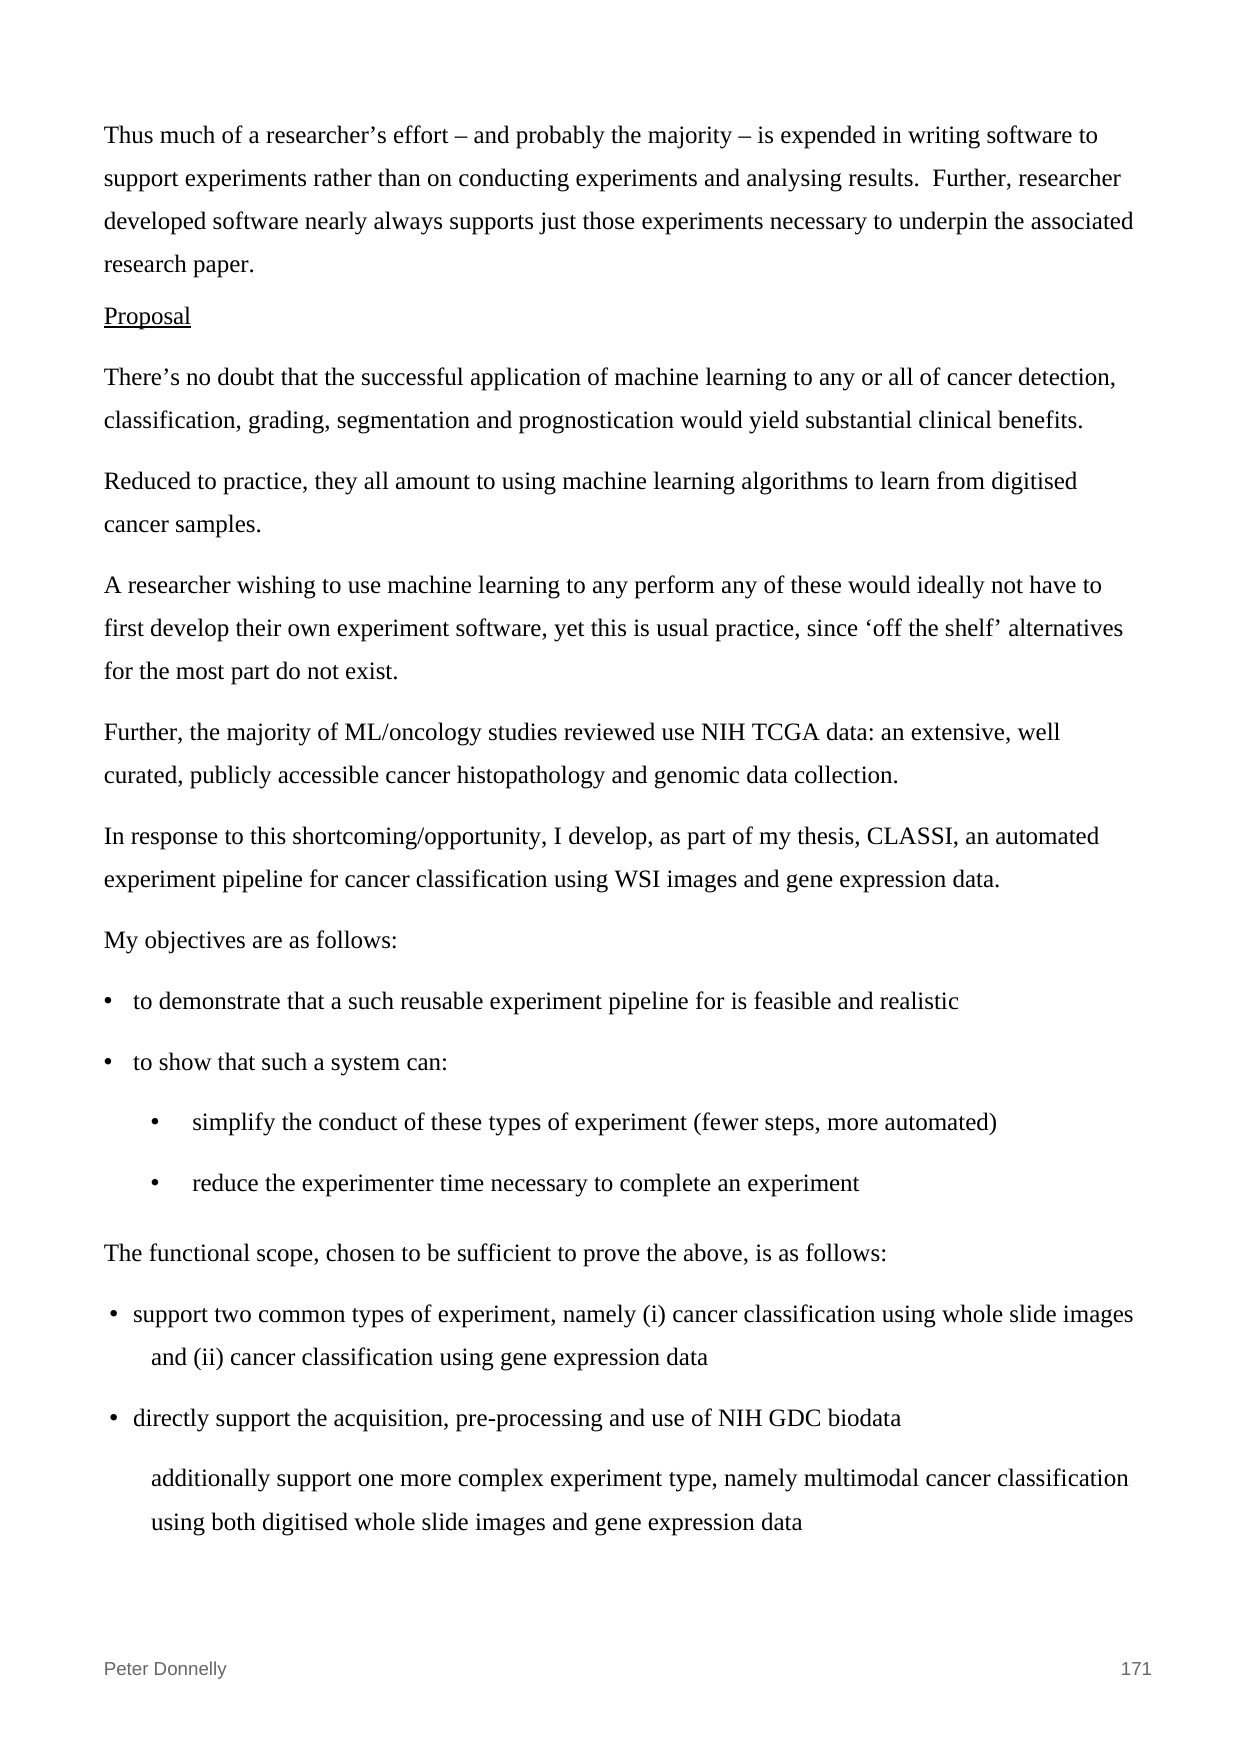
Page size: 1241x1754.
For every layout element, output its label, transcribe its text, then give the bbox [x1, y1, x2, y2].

text Thus much of a researcher’s effort – and probably the majority – is expended in writing software to support experiments rather than on conducting experiments and analysing results. Further, researcher developed software nearly always supports just those experiments necessary to underpin the associated research paper. [103, 120, 1146, 278]
text A researcher wishing to use machine learning to any perform any of these would ideally not have to first develop their own experiment software, yet this is usual practice, since ‘off the shelf’ alternatives for the most part do not exist. [103, 570, 1146, 685]
list to show that such a system can: [103, 1047, 1146, 1075]
list reduce the experimenter time necessary to complete an experiment [151, 1168, 1146, 1197]
list The functional scope, chosen to be sufficient to prove the above, is as follows: [103, 1238, 1170, 1267]
list additionally support one more complex experiment type, namely multimodal cancer classification using both digitised whole slide images and gene expression data [109, 1463, 1146, 1535]
text My objectives are as follows: [103, 925, 1146, 954]
text There’s no doubt that the successful application of machine learning to any or all of cancer detection, classification, grading, segmentation and prognostication would yield substantial clinical benefits. [103, 362, 1146, 434]
list support two common types of experiment, namely (i) cancer classification using whole slide images and (ii) cancer classification using gene expression data [109, 1299, 1146, 1371]
list to demonstrate that a such reusable experiment pipeline for is feasible and realistic [103, 986, 1146, 1014]
text In response to this shortcoming/opportunity, I develop, as part of my thesis, CLASSI, an automated experiment pipeline for cancer classification using WSI images and gene expression data. [103, 821, 1146, 893]
list directly support the acquisition, pre-processing and use of NIH GDC biodata [109, 1403, 1146, 1431]
list simplify the conduct of these types of experiment (fewer steps, more automated) [151, 1107, 1176, 1136]
text Further, the majority of ML/oncology studies reviewed use NIH TCGA data: an extensive, well curated, publicly accessible cancer histopathology and genomic data collection. [103, 717, 1146, 789]
text Proposal [103, 301, 1146, 330]
text Reduced to practice, they all amount to using machine learning algorithms to learn from digitised cancer samples. [103, 466, 1146, 538]
